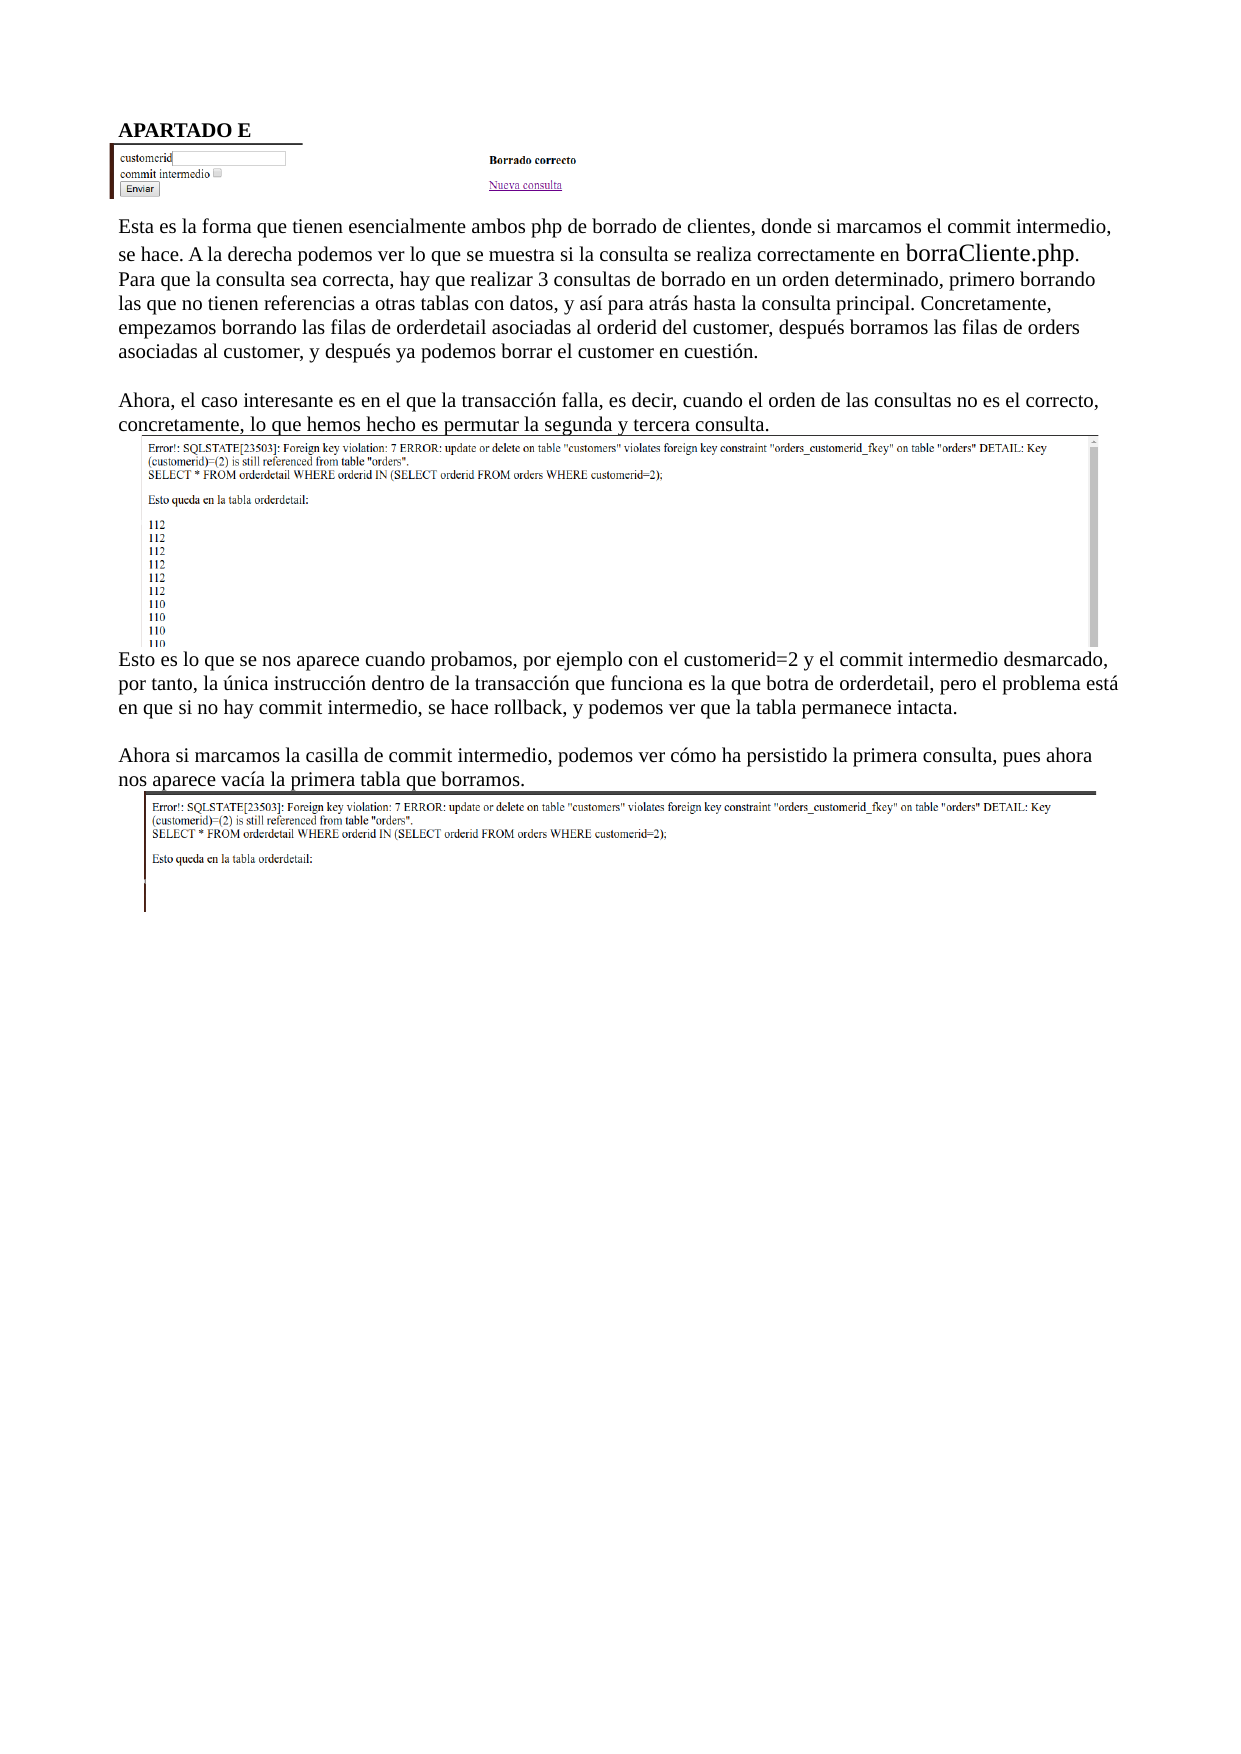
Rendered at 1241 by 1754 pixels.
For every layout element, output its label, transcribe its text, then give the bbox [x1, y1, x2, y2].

picture [483, 148, 493, 180]
text Ahora si marcamos la casilla de commit intermedio, podemos ver cómo ha persistido la primera consulta, pues ahora nos aparece vacía la primera tabla que borramos. [118, 743, 1122, 791]
text APARTADO E [118, 118, 1122, 142]
picture [141, 435, 1099, 647]
text Ahora, el caso interesante es en el que la transacción falla, es decir, cuando el orden de las consultas no es el correcto, concretamente, lo que hemos hecho es permutar la segunda y tercera consulta. [118, 387, 1122, 436]
picture [144, 791, 1097, 912]
text Esta es la forma que tienen esencialmente ambos php de borrado de clientes, donde si marcamos el commit intermedio, se hace. A la derecha podemos ver lo que se muestra si la consulta se realiza correctamente en borraCliente.php. [118, 214, 1122, 267]
picture [109, 143, 129, 178]
text Para que la consulta sea correcta, hay que realizar 3 consultas de borrado en un orden determinado, primero borrando las que no tienen referencias a otras tablas con datos, y así para atrás hasta la consulta principal. Concretamente, empezamos borrando las filas de orderdetail asociadas al orderid del customer, después borramos las filas de orders asociadas al customer, y después ya podemos borrar el customer en cuestión. [118, 267, 1122, 363]
text Esto es lo que se nos aparece cuando probamos, por ejemplo con el customerid=2 y el commit intermedio desmarcado, por tanto, la única instrucción dentro de la transacción que funciona es la que botra de orderdetail, pero el problema está en que si no hay commit intermedio, se hace rollback, y podemos ver que la tabla permanece intacta. [118, 436, 1122, 719]
